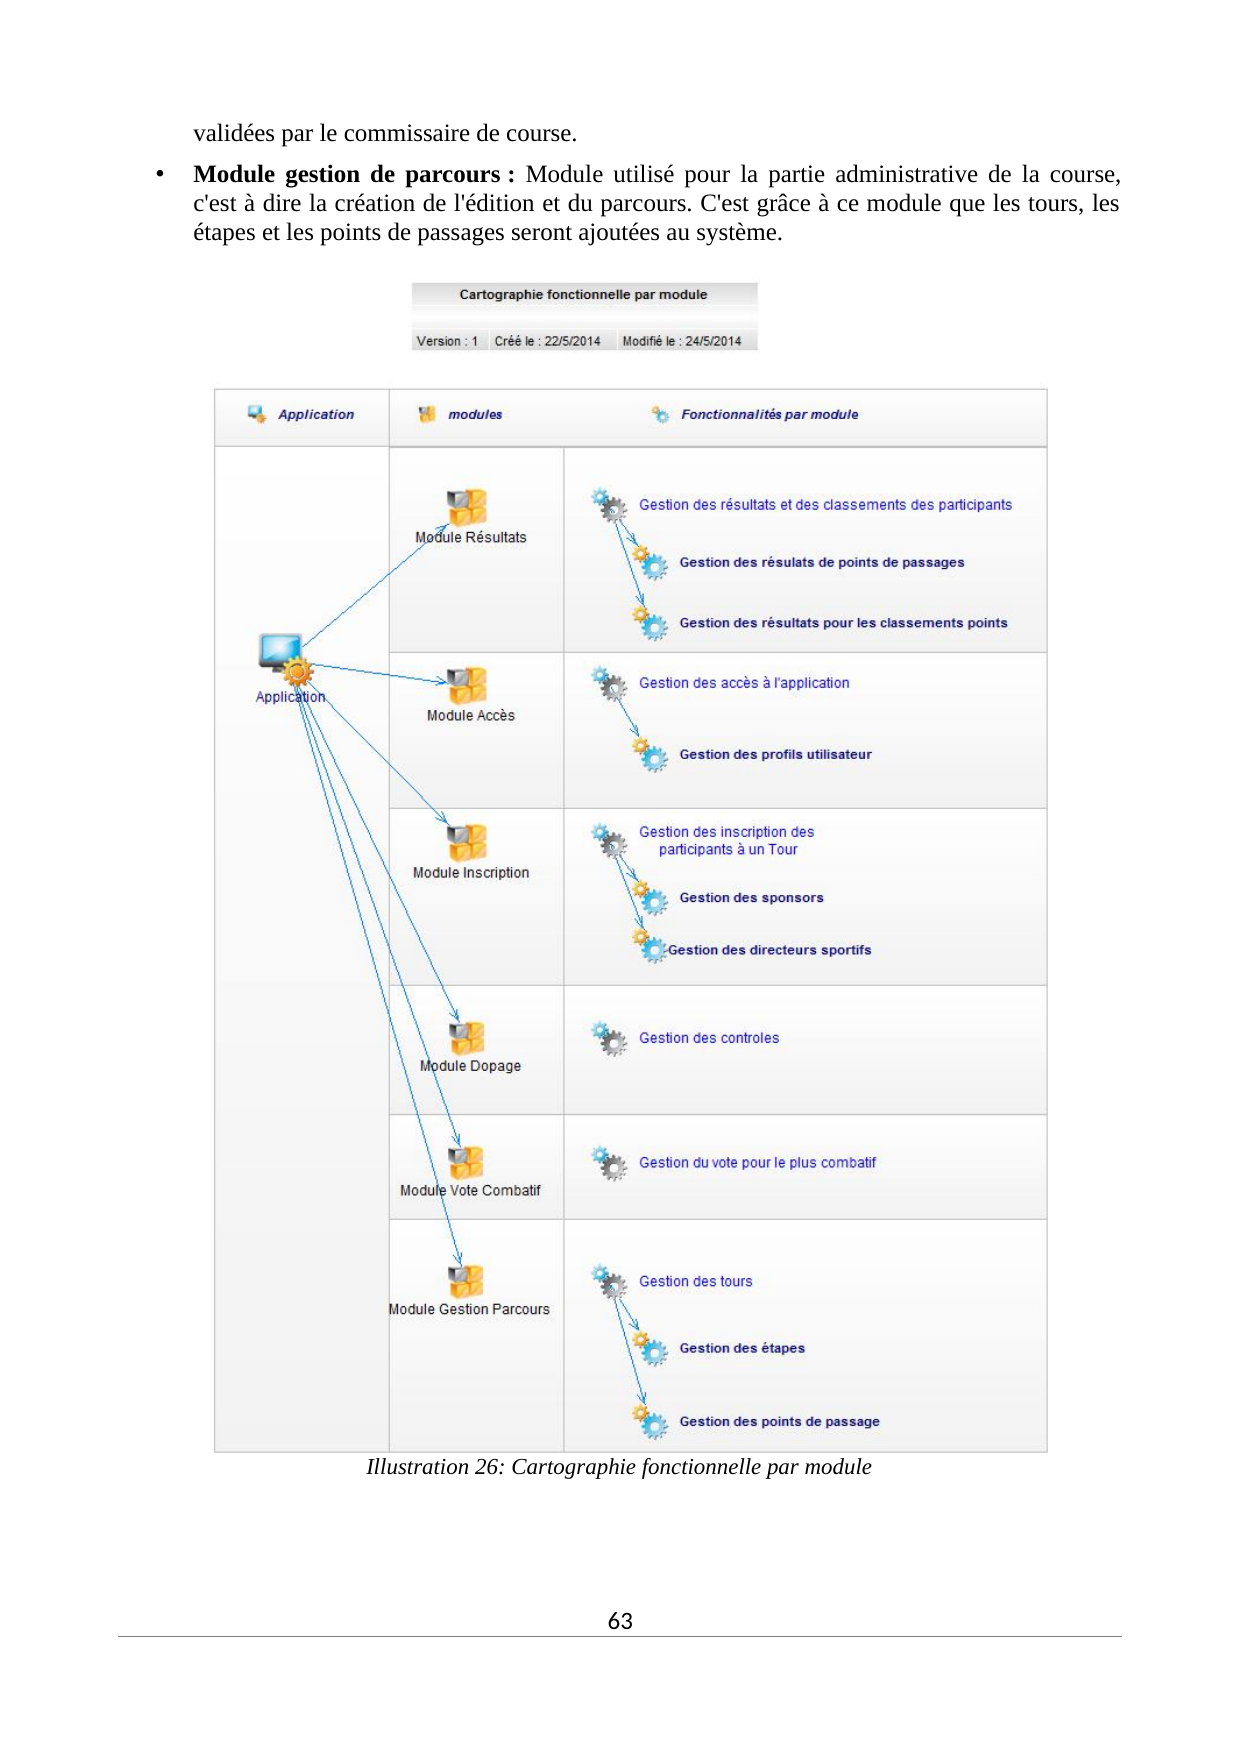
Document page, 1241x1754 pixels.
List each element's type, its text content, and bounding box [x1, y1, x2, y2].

text Illustration 26: Cartographie fonctionnelle par module [192, 1454, 1048, 1479]
list validées par le commissaire de course. [156, 118, 1122, 147]
picture [192, 270, 1048, 1454]
list Module gestion de parcours : Module utilisé pour la partie administrative de la course, c'est à dire la création de l'édition et du parcours. C'est grâce à ce module que les tours, les étapes et les points de passages seront ajoutées au système. [156, 159, 1122, 246]
